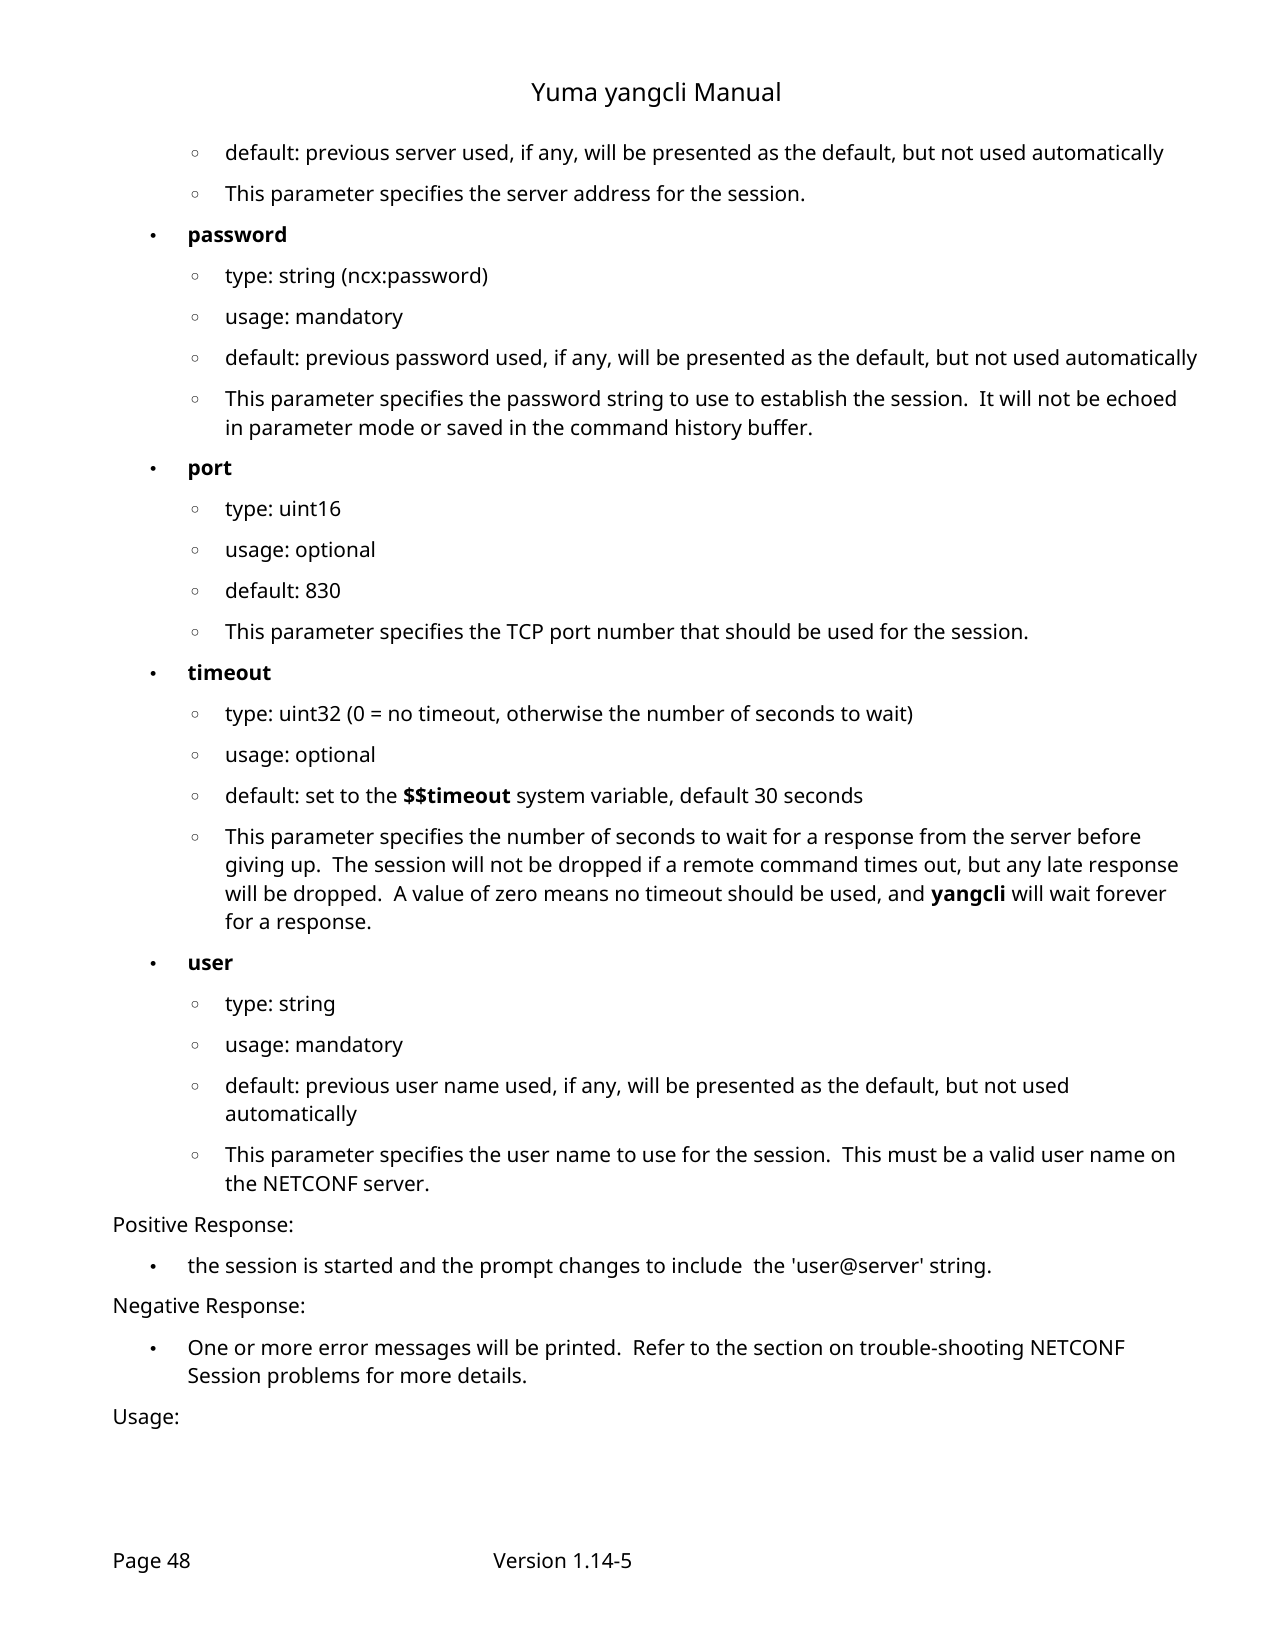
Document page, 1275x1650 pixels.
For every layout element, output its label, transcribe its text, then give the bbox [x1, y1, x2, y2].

list This parameter specifies the TCP port number that should be used for the session. [187, 617, 1200, 646]
list timeout [150, 658, 1200, 687]
list port [150, 453, 1200, 482]
list default: previous user name used, if any, will be presented as the default, but not used automatically [187, 1071, 1200, 1128]
text Negative Response: [112, 1292, 1200, 1320]
list usage: optional [187, 740, 1200, 768]
text Usage: [112, 1402, 1200, 1430]
list type: string [187, 989, 1200, 1018]
text Positive Response: [112, 1210, 1200, 1238]
list type: uint16 [187, 494, 1200, 523]
list password [150, 220, 1200, 249]
list default: previous password used, if any, will be presented as the default, but not used automatically [187, 343, 1200, 372]
list default: set to the $$timeout system variable, default 30 seconds [187, 781, 1200, 809]
list type: string (ncx:password) [187, 261, 1200, 290]
list type: uint32 (0 = no timeout, otherwise the number of seconds to wait) [187, 699, 1200, 728]
list This parameter specifies the user name to use for the session. This must be a valid user name on the NETCONF server. [187, 1140, 1200, 1197]
list One or more error messages will be printed. Refer to the section on trouble-shooting NETCONF Session problems for more details. [150, 1333, 1200, 1389]
list default: 830 [187, 576, 1200, 605]
list default: previous server used, if any, will be presented as the default, but not used automatically [187, 138, 1200, 167]
list usage: mandatory [187, 302, 1200, 331]
list the session is started and the prompt changes to include the 'user@server' string. [150, 1251, 1200, 1279]
list This parameter specifies the number of seconds to wait for a response from the server before giving up. The session will not be dropped if a remote command times out, but any late response will be dropped. A value of zero means no timeout should be used, and yangcli will wait forever for a response. [187, 822, 1200, 936]
list user [150, 948, 1200, 977]
list This parameter specifies the password string to use to establish the session. It will not be echoed in parameter mode or saved in the command history buffer. [187, 384, 1200, 441]
list This parameter specifies the server address for the session. [187, 179, 1200, 208]
list usage: mandatory [187, 1030, 1200, 1058]
list usage: optional [187, 535, 1200, 564]
